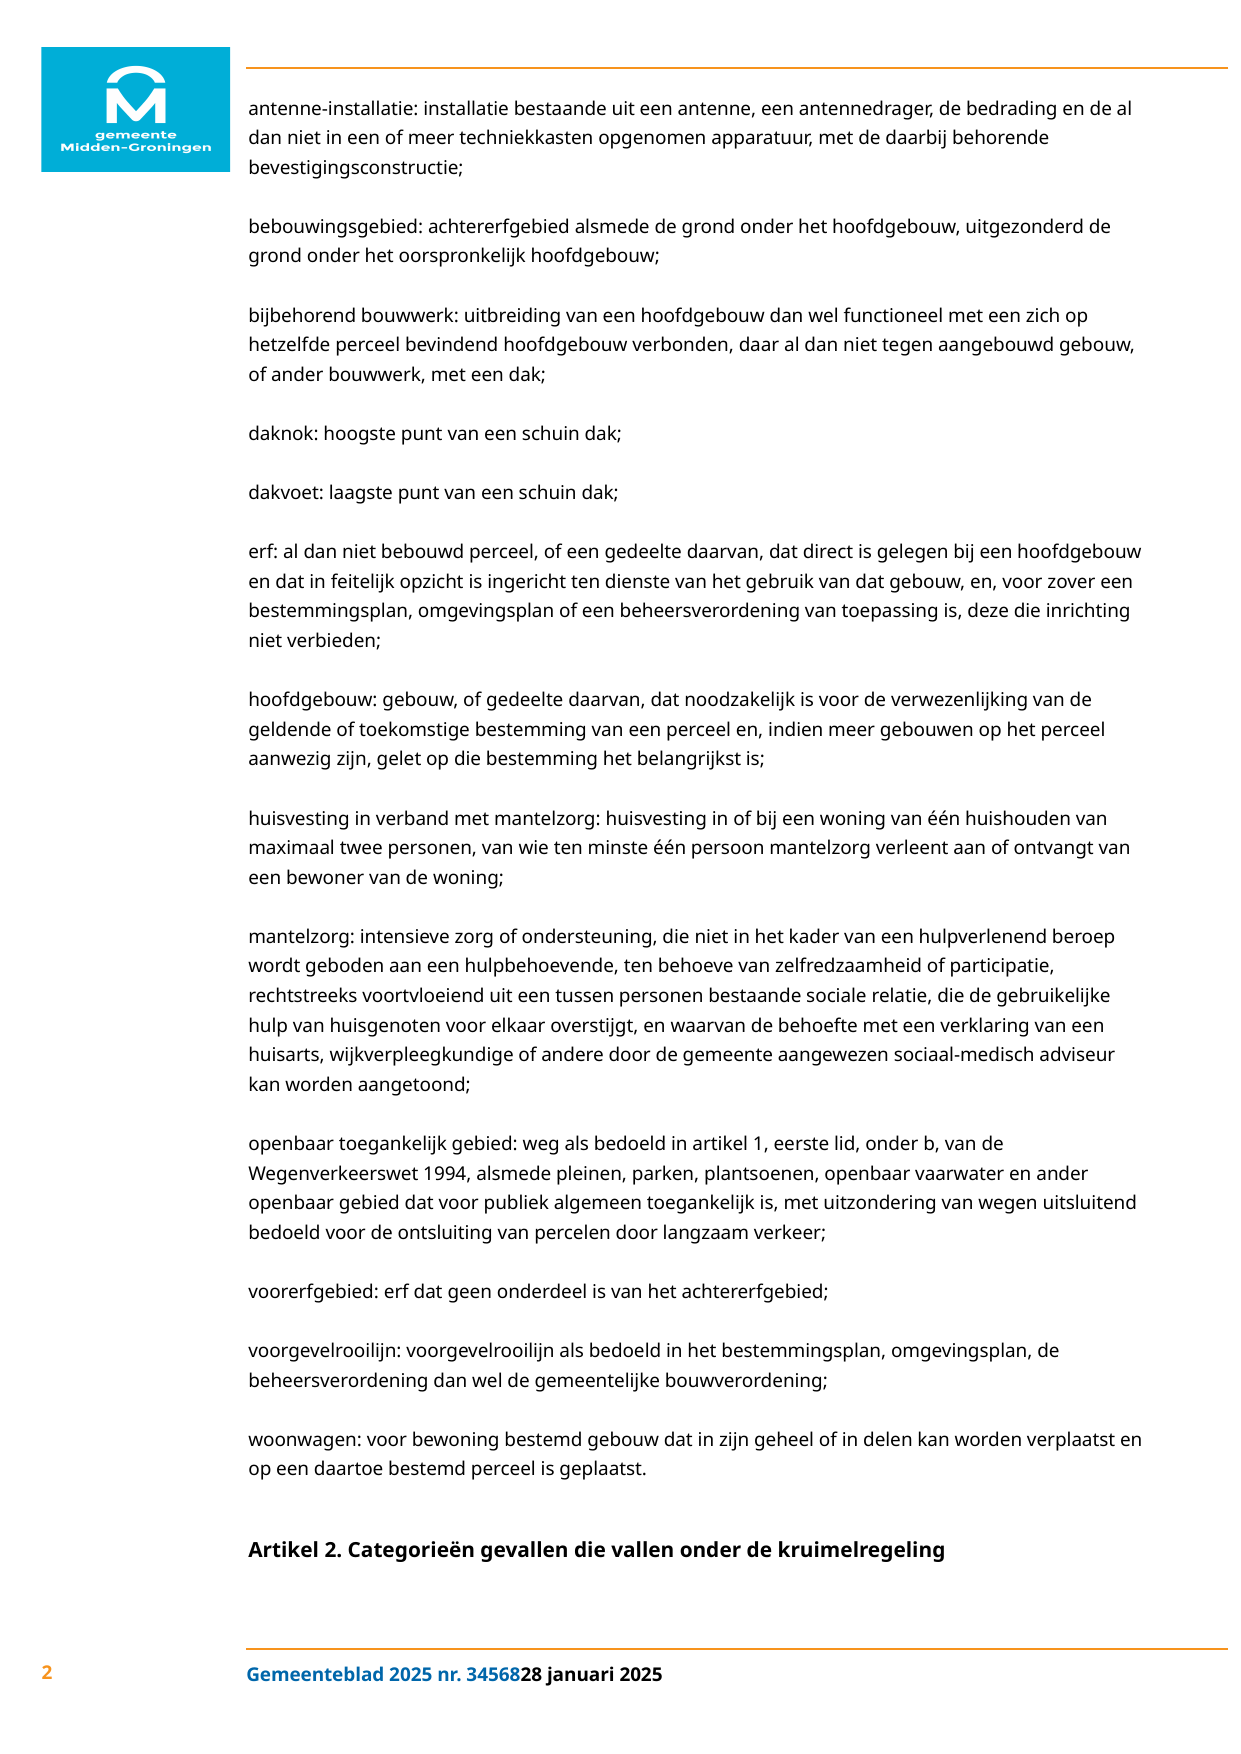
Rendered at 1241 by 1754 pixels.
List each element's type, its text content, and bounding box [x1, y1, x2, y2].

text voorgevelrooilijn: voorgevelrooilijn als bedoeld in het bestemmingsplan, omgevingsplan, de beheersverordening dan wel de gemeentelijke bouwverordening; [248, 1337, 1152, 1393]
text antenne-installatie: installatie bestaande uit een antenne, een antennedrager, de bedrading en de al dan niet in een of meer techniekkasten opgenomen apparatuur, met de daarbij behorende bevestigingsconstructie; [248, 95, 1152, 180]
text huisvesting in verband met mantelzorg: huisvesting in of bij een woning van één huishouden van maximaal twee personen, van wie ten minste één persoon mantelzorg verleent aan of ontvangt van een bewoner van de woning; [248, 805, 1152, 890]
text mantelzorg: intensieve zorg of ondersteuning, die niet in het kader van een hulpverlenend beroep wordt geboden aan een hulpbehoevende, ten behoeve van zelfredzaamheid of participatie, rechtstreeks voortvloeiend uit een tussen personen bestaande sociale relatie, die de gebruikelijke hulp van huisgenoten voor elkaar overstijgt, en waarvan de behoefte met een verklaring van een huisarts, wijkverpleegkundige of andere door de gemeente aangewezen sociaal-medisch adviseur kan worden aangetoond; [248, 923, 1152, 1097]
text bijbehorend bouwwerk: uitbreiding van een hoofdgebouw dan wel functioneel met een zich op hetzelfde perceel bevindend hoofdgebouw verbonden, daar al dan niet tegen aangebouwd gebouw, of ander bouwwerk, met een dak; [248, 302, 1152, 387]
text hoofdgebouw: gebouw, of gedeelte daarvan, dat noodzakelijk is voor de verwezenlijking van de geldende of toekomstige bestemming van een perceel en, indien meer gebouwen op het perceel aanwezig zijn, gelet op die bestemming het belangrijkst is; [248, 686, 1152, 771]
text openbaar toegankelijk gebied: weg als bedoeld in artikel 1, eerste lid, onder b, van de Wegenverkeerswet 1994, alsmede pleinen, parken, plantsoenen, openbaar vaarwater en ander openbaar gebied dat voor publiek algemeen toegankelijk is, met uitzondering van wegen uitsluitend bedoeld voor de ontsluiting van percelen door langzaam verkeer; [248, 1130, 1152, 1245]
picture [108, 66, 164, 82]
text Artikel 2. Categorieën gevallen die vallen onder de kruimelregeling [248, 1536, 1152, 1564]
text daknok: hoogste punt van een schuin dak; [248, 420, 1152, 446]
text dakvoet: laagste punt van een schuin dak; [248, 479, 1152, 505]
text erf: al dan niet bebouwd perceel, of een gedeelte daarvan, dat direct is gelegen bij een hoofdgebouw en dat in feitelijk opzicht is ingericht ten dienste van het gebruik van dat gebouw, en, voor zover een bestemmingsplan, omgevingsplan of een beheersverordening van toepassing is, deze die inrichting niet verbieden; [248, 538, 1152, 653]
text bebouwingsgebied: achtererfgebied alsmede de grond onder het hoofdgebouw, uitgezonderd de grond onder het oorspronkelijk hoofdgebouw; [248, 213, 1152, 268]
picture [107, 89, 165, 122]
text woonwagen: voor bewoning bestemd gebouw dat in zijn geheel of in delen kan worden verplaatst en op een daartoe bestemd perceel is geplaatst. [248, 1426, 1152, 1481]
picture [184, 146, 190, 153]
text voorerfgebied: erf dat geen onderdeel is van het achtererfgebied; [248, 1278, 1152, 1304]
